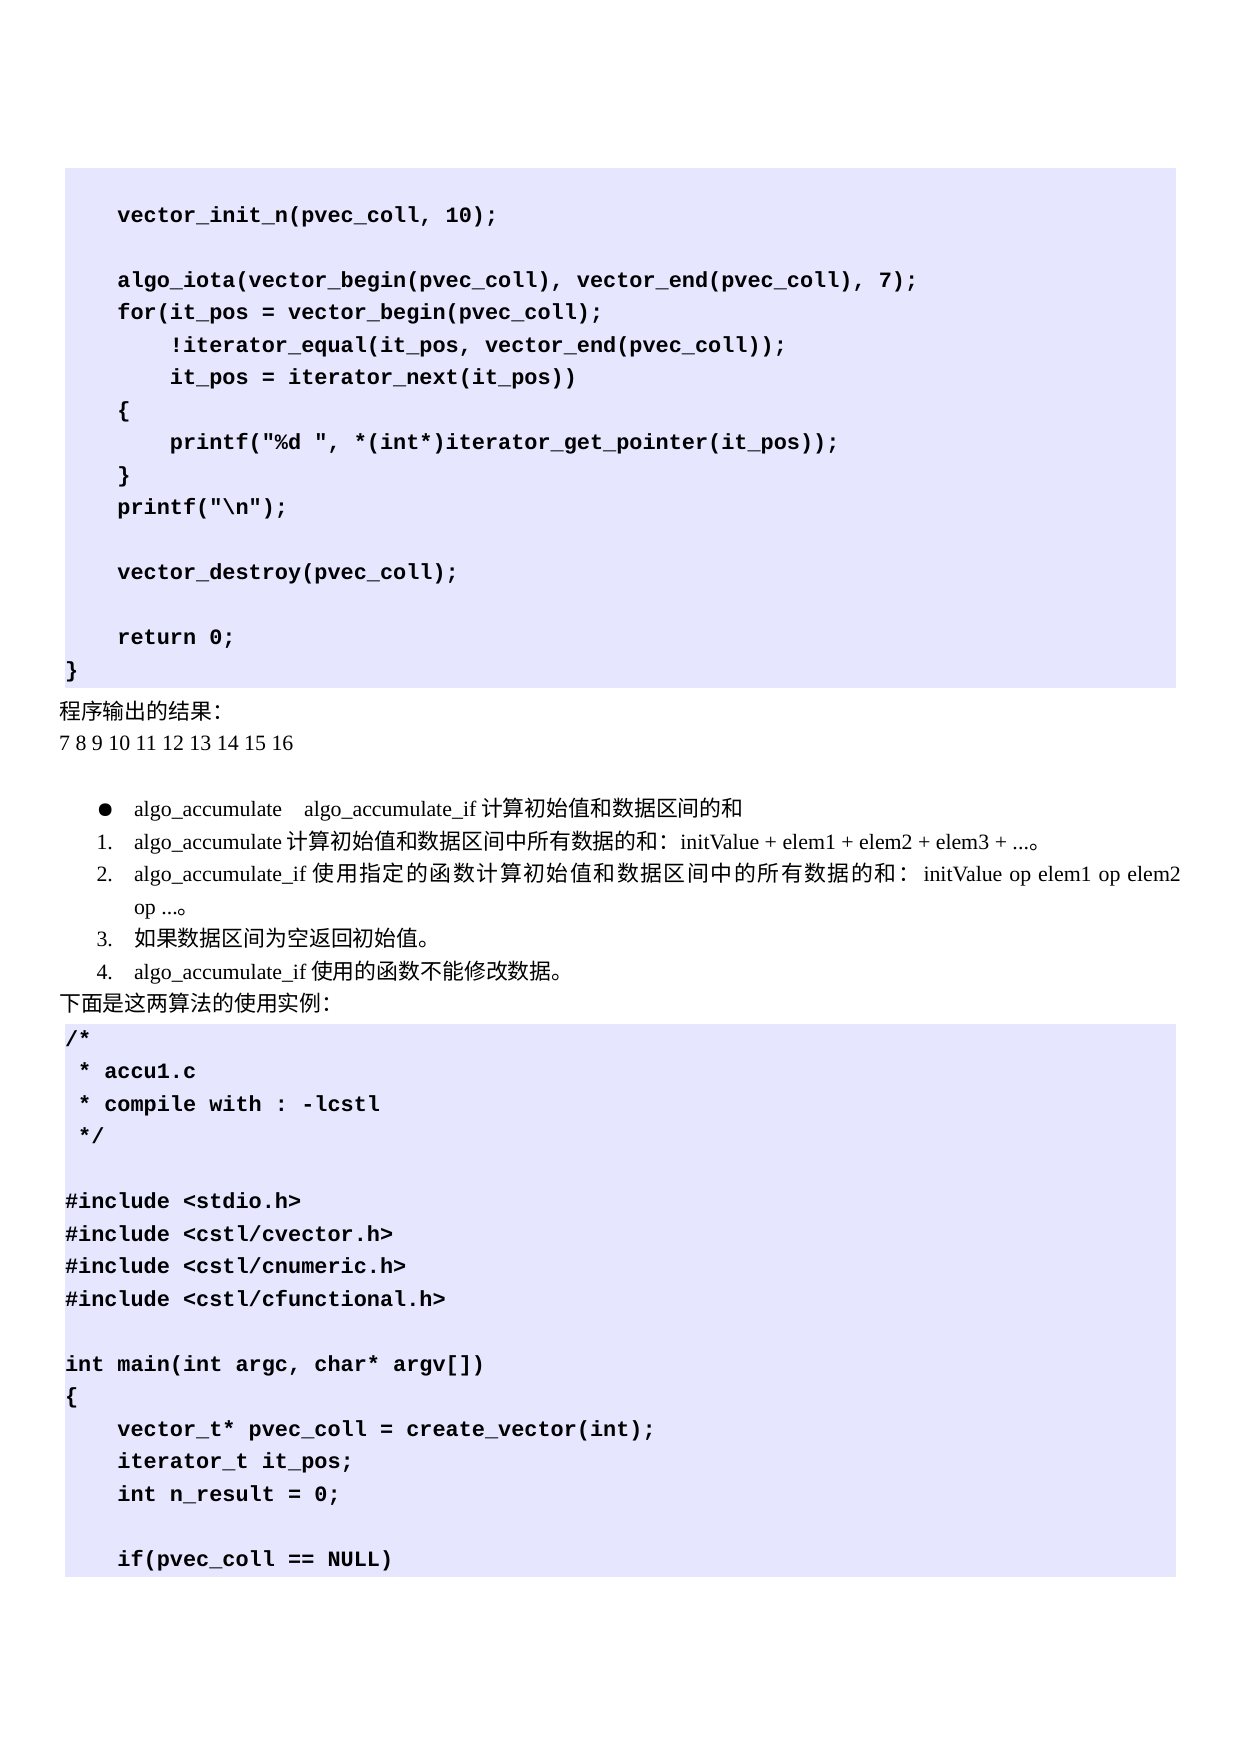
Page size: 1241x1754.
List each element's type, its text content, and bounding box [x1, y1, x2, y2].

text 下面是这两算法的使用实例： [59, 986, 1181, 1018]
list algo_accumulate计算初始值和数据区间中所有数据的和：initValue + elem1 + elem2 + elem3 + ...。 [96, 823, 1181, 856]
list algo_accumulate algo_accumulate_if计算初始值和数据区间的和 [96, 791, 1181, 823]
text 程序输出的结果： [59, 695, 1181, 726]
list algo_accumulate_if使用的函数不能修改数据。 [96, 953, 1181, 986]
table_header vector_init_n(pvec_coll, 10); algo_iota(vector_begin(pvec_coll), vector_end(pvec_coll), 7); for(it_pos = vector_begin(pvec_coll); !iterator_equal(it_pos, vector_end(pvec_coll)); it_pos = iterator_next(it_pos)) { printf("%d ", *(int*)iterator_get_pointer(it_pos)); } printf("\n"); vector_destroy(pvec_coll); return 0; } [60, 163, 1181, 693]
list algo_accumulate_if使用指定的函数计算初始值和数据区间中的所有数据的和：initValue op elem1 op elem2 op ...。 [96, 856, 1181, 921]
list 如果数据区间为空返回初始值。 [96, 921, 1181, 953]
text 7 8 9 10 11 12 13 14 15 16 [59, 726, 1181, 758]
table_header /* * accu1.c * compile with : -lcstl */ #include <stdio.h> #include <cstl/cvector.h> #include <cstl/cnumeric.h> #include <cstl/cfunctional.h> int main(int argc, char* argv[]) { vector_t* pvec_coll = create_vector(int); iterator_t it_pos; int n_result = 0; if(pvec_coll == NULL) [60, 1020, 1181, 1583]
